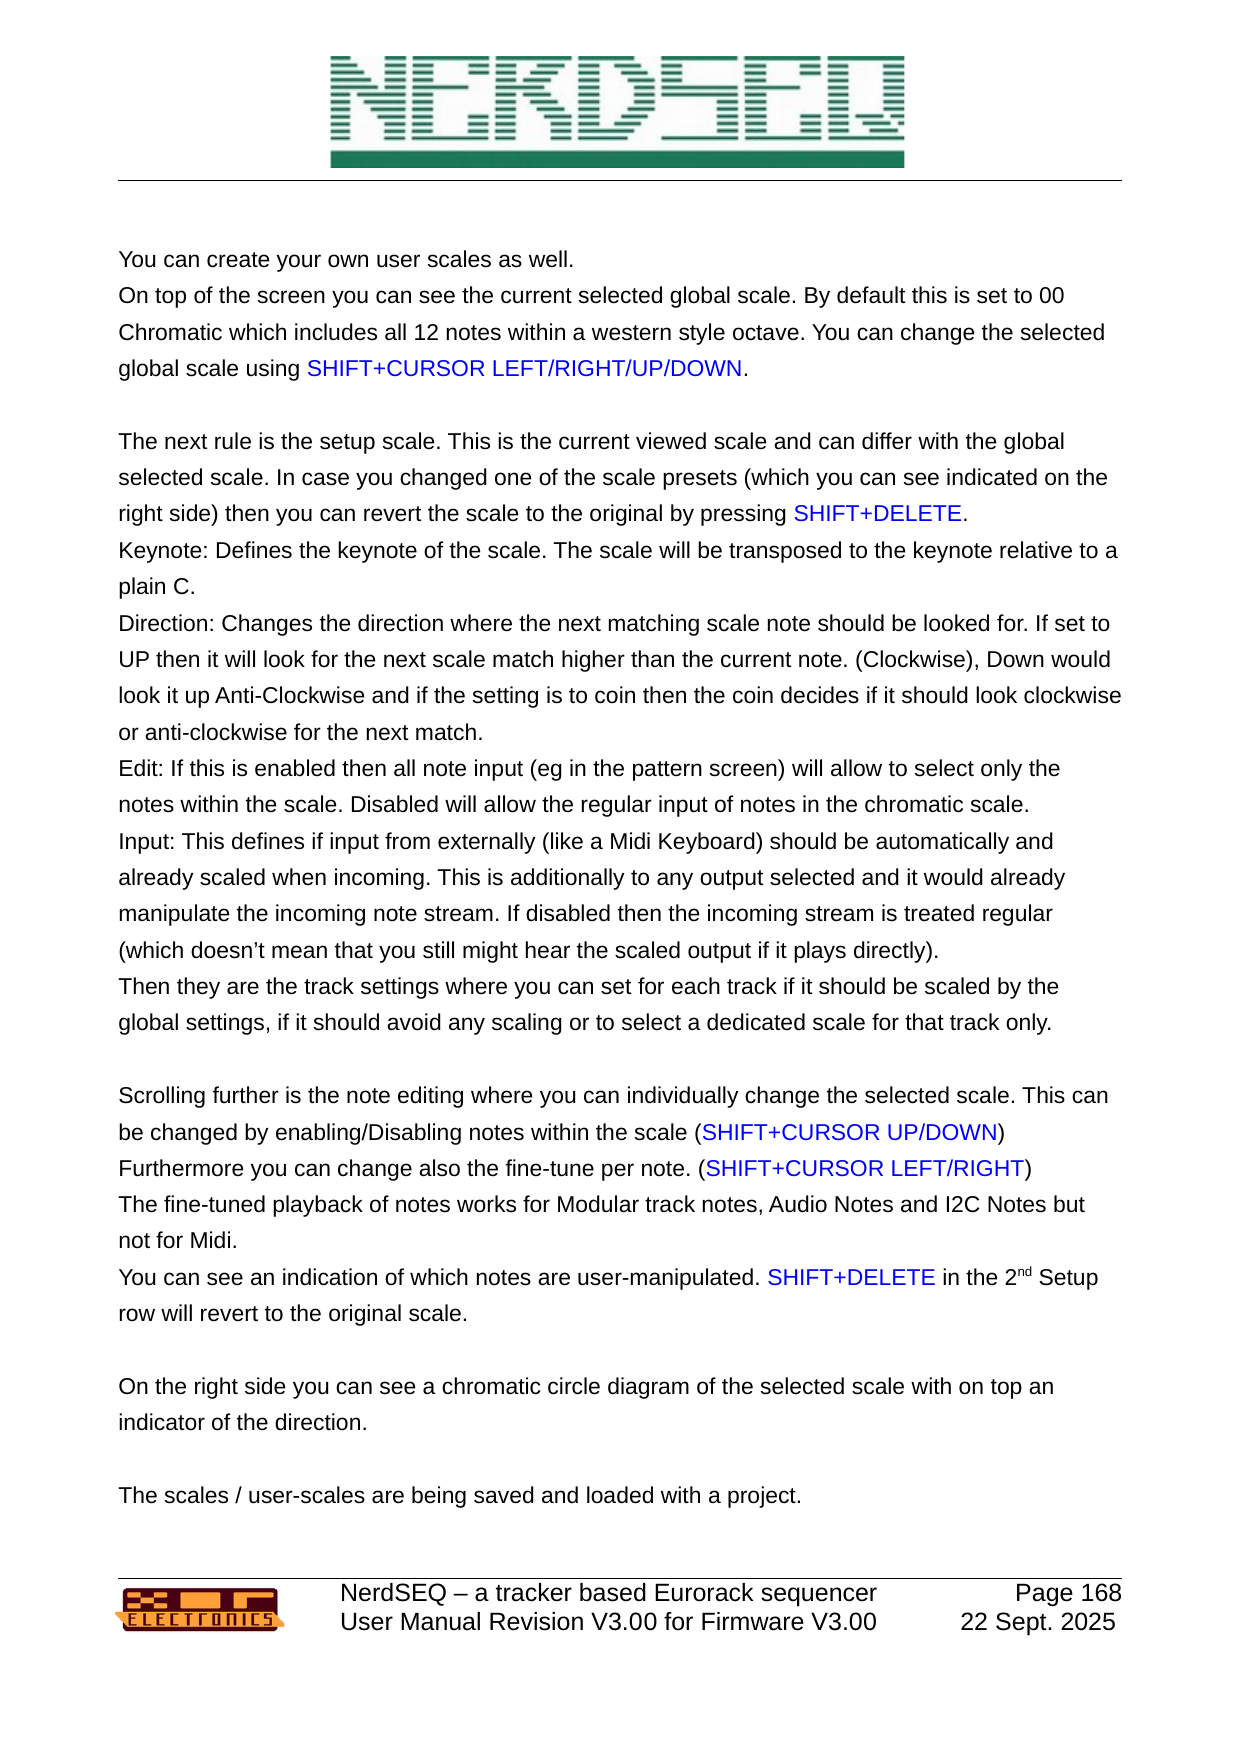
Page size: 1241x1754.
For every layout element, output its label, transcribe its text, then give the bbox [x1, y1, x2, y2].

text Then they are the track settings where you can set for each track if it should be scaled by the global settings, if it should avoid any scaling or to select a dedicated scale for that track only. [118, 973, 1122, 1036]
text You can create your own user scales as well. [118, 209, 1122, 272]
text Keynote: Defines the keynote of the scale. The scale will be transposed to the keynote relative to a plain C. [118, 537, 1122, 599]
text Edit: If this is enabled then all note input (eg in the pattern screen) will allow to select only the notes within the scale. Disabled will allow the regular input of notes in the chromatic scale. [118, 755, 1122, 818]
text The next rule is the setup scale. This is the current viewed scale and can differ with the global selected scale. In case you changed one of the scale presets (which you can see indicated on the right side) then you can revert the scale to the original by pressing SHIFT+DELETE. [118, 428, 1122, 527]
text Input: This defines if input from externally (like a Midi Keyboard) should be automatically and already scaled when incoming. This is additionally to any output selected and it would already manipulate the incoming note stream. If disabled then the incoming stream is treated regular (which doesn’t mean that you still might hear the scaled output if it plays directly). [118, 828, 1122, 963]
text On the right side you can see a chromatic circle diagram of the selected scale with on top an indicator of the direction. [118, 1373, 1122, 1436]
picture [115, 1584, 285, 1634]
text Direction: Changes the direction where the next matching scale note should be looked for. If set to UP then it will look for the next scale match higher than the current note. (Clockwise), Down would look it up Anti-Clockwise and if the setting is to coin then the coin decides if it should look clockwise or anti-clockwise for the next match. [118, 609, 1122, 745]
text The scales / user-scales are being saved and loaded with a project. [118, 1482, 1122, 1508]
text On top of the screen you can see the current selected global scale. By default this is set to 00 Chromatic which includes all 12 notes within a western style octave. You can change the selected global scale using SHIFT+CURSOR LEFT/RIGHT/UP/DOWN. [118, 282, 1122, 381]
picture [330, 56, 905, 168]
text You can see an indication of which notes are user-manipulated. SHIFT+DELETE in the 2nd Setup row will revert to the original scale. [118, 1264, 1122, 1327]
text The fine-tuned playback of notes works for Modular track notes, Audio Notes and I2C Notes but not for Midi. [118, 1191, 1122, 1254]
text Scrolling further is the note editing where you can individually change the selected scale. This can be changed by enabling/Disabling notes within the scale (SHIFT+CURSOR UP/DOWN) Furthermore you can change also the fine-tune per note. (SHIFT+CURSOR LEFT/RIGHT) [118, 1082, 1122, 1181]
